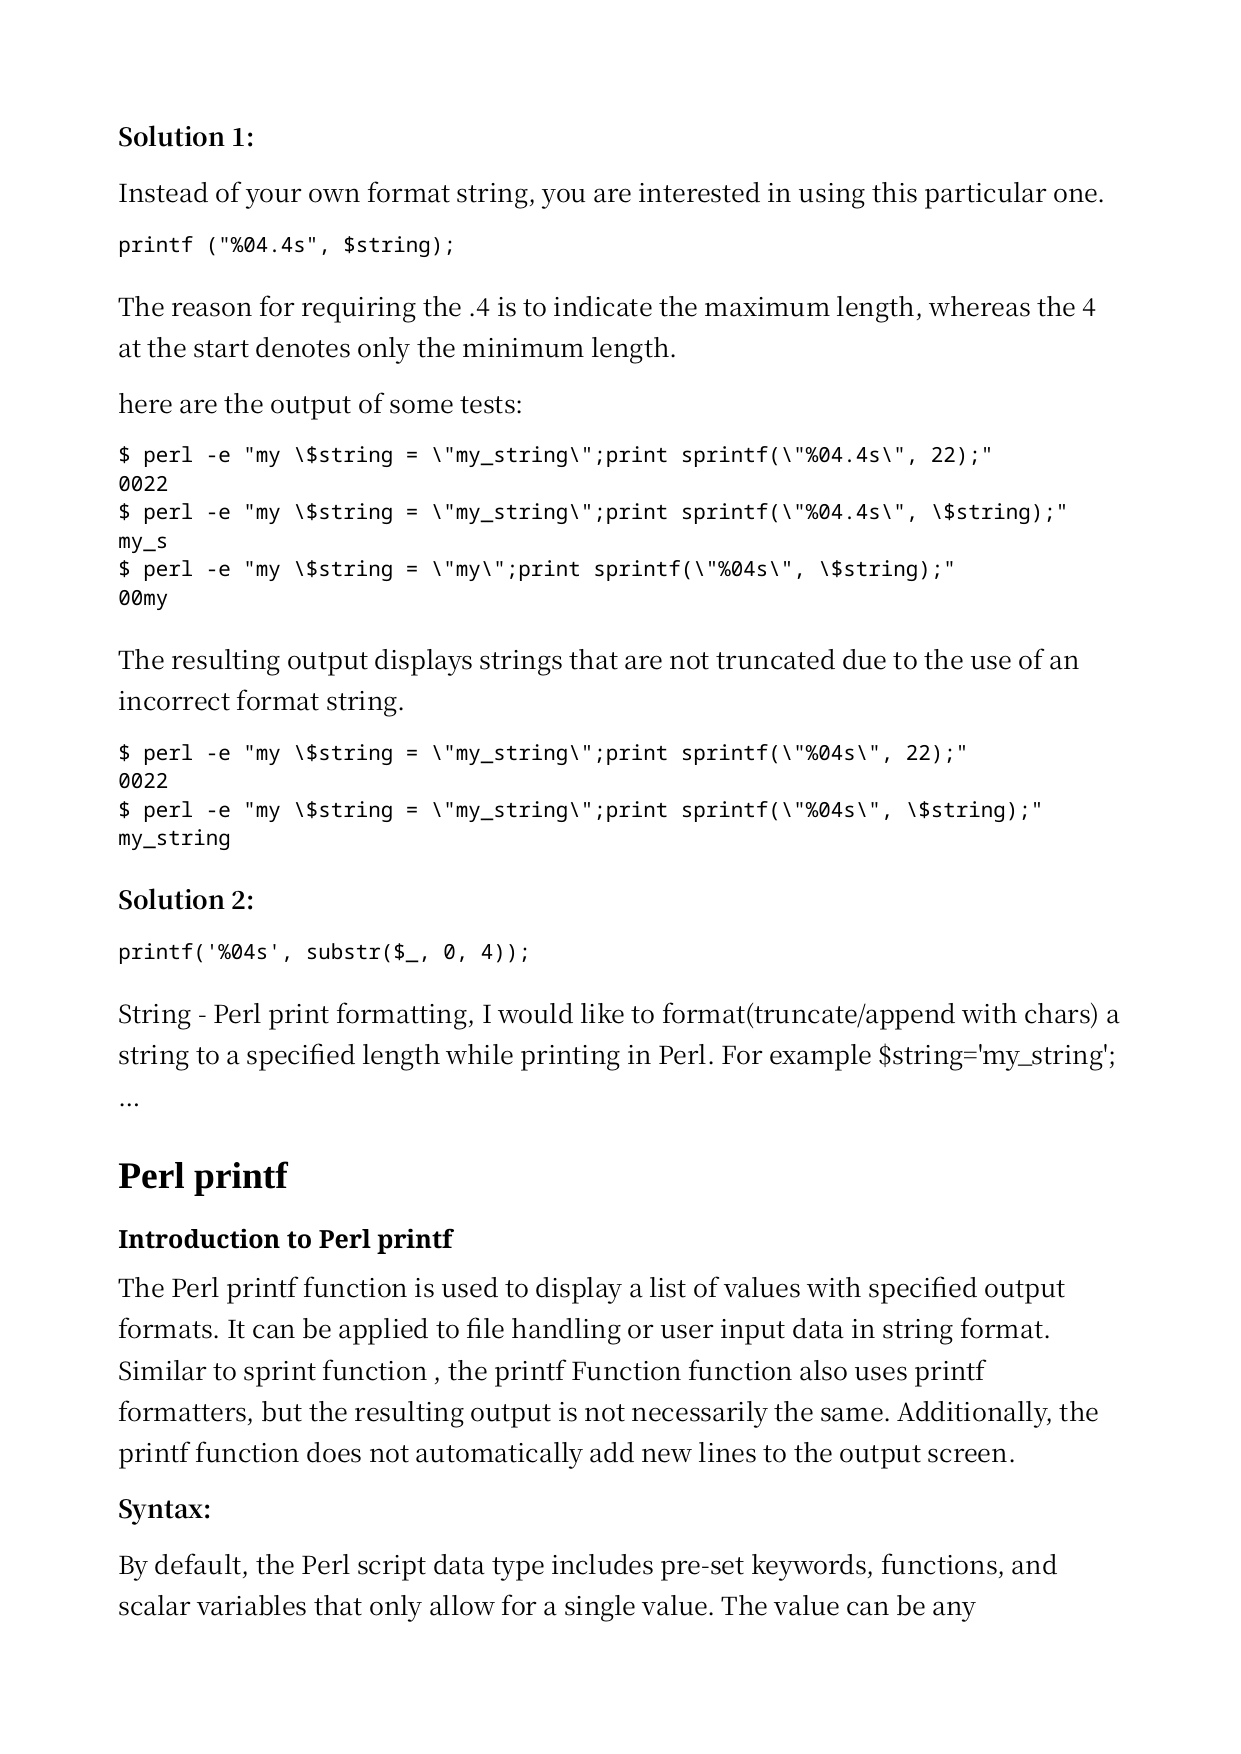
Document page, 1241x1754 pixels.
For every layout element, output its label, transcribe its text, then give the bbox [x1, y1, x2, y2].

text my_string [118, 823, 1122, 852]
text $ perl -e "my \$string = \"my_string\";print sprintf(\"%04s\", \$string);" [118, 795, 1122, 823]
text 0022 [118, 469, 1122, 497]
subtitle Perl printf [118, 1154, 1122, 1197]
text The resulting output displays strings that are not truncated due to the use of an incorrect format string. [118, 641, 1122, 718]
text 00my [118, 583, 1122, 611]
text $ perl -e "my \$string = \"my_string\";print sprintf(\"%04.4s\", \$string);" [118, 497, 1122, 526]
text printf ("%04.4s", $string); [118, 230, 1122, 258]
text my_s [118, 526, 1122, 554]
text 0022 [118, 766, 1122, 795]
subtitle Introduction to Perl printf [118, 1222, 1122, 1256]
text $ perl -e "my \$string = \"my\";print sprintf(\"%04s\", \$string);" [118, 554, 1122, 583]
text here are the output of some tests: [118, 385, 1122, 421]
text $ perl -e "my \$string = \"my_string\";print sprintf(\"%04s\", 22);" [118, 738, 1122, 766]
text The reason for requiring the .4 is to indicate the maximum length, whereas the 4 at the start denotes only the minimum length. [118, 288, 1122, 365]
text By default, the Perl script data type includes pre-set keywords, functions, and scalar variables that only allow for a single value. The value can be any [118, 1545, 1122, 1622]
text String - Perl print formatting, I would like to format(truncate/append with chars) a string to a specified length while printing in Perl. For example $string='my_string'; … [118, 995, 1122, 1113]
text Syntax: [118, 1489, 1122, 1525]
text Solution 2: [118, 881, 1122, 917]
text printf('%04s', substr($_, 0, 4)); [118, 937, 1122, 965]
text Instead of your own format string, you are interested in using this particular one. [118, 174, 1122, 210]
text $ perl -e "my \$string = \"my_string\";print sprintf(\"%04.4s\", 22);" [118, 441, 1122, 469]
text The Perl printf function is used to display a list of values with specified output formats. It can be applied to file handling or user input data in string format. Similar to sprint function , the printf Function function also uses printf formatters, but the resulting output is not necessarily the same. Additionally, the printf function does not automatically add new lines to the output screen. [118, 1269, 1122, 1469]
text Solution 1: [118, 118, 1122, 154]
